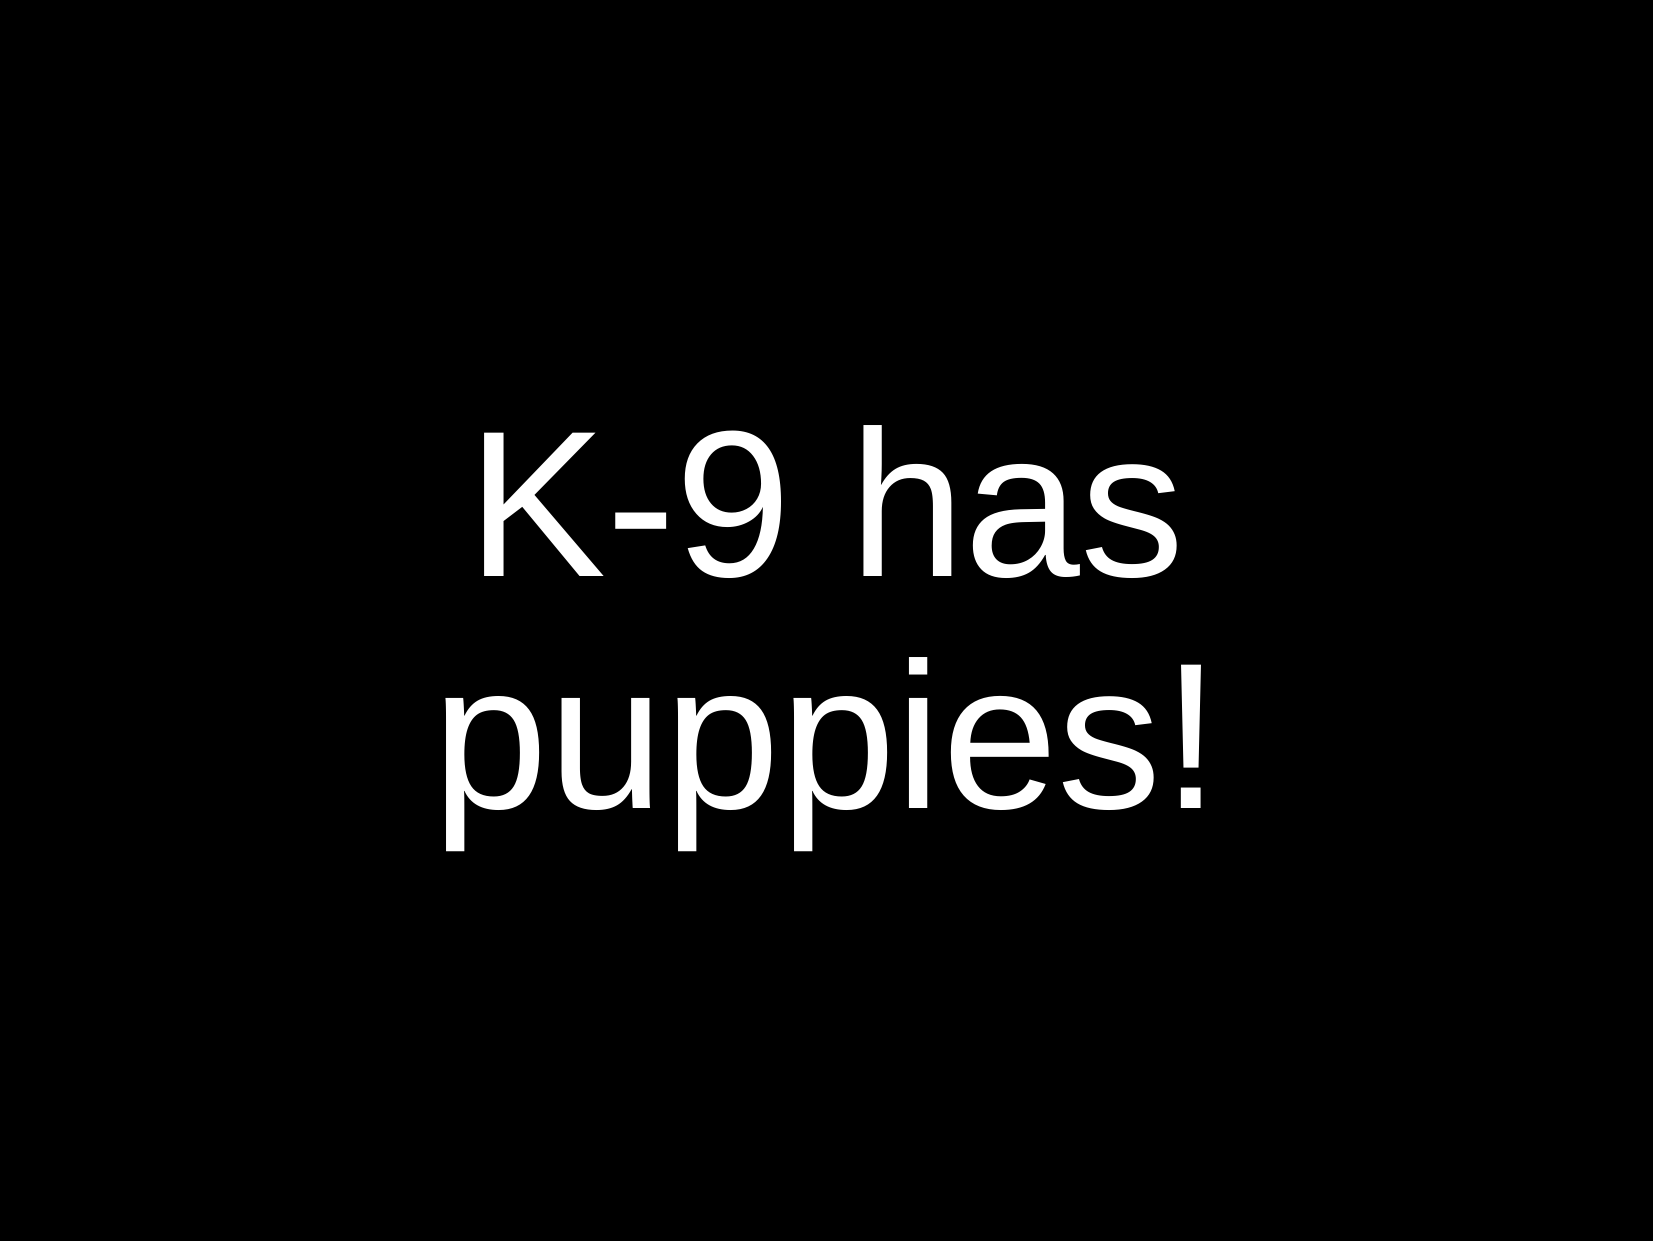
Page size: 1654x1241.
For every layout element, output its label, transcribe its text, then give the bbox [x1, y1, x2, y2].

title K-9 has puppies! [82, 101, 1571, 1140]
